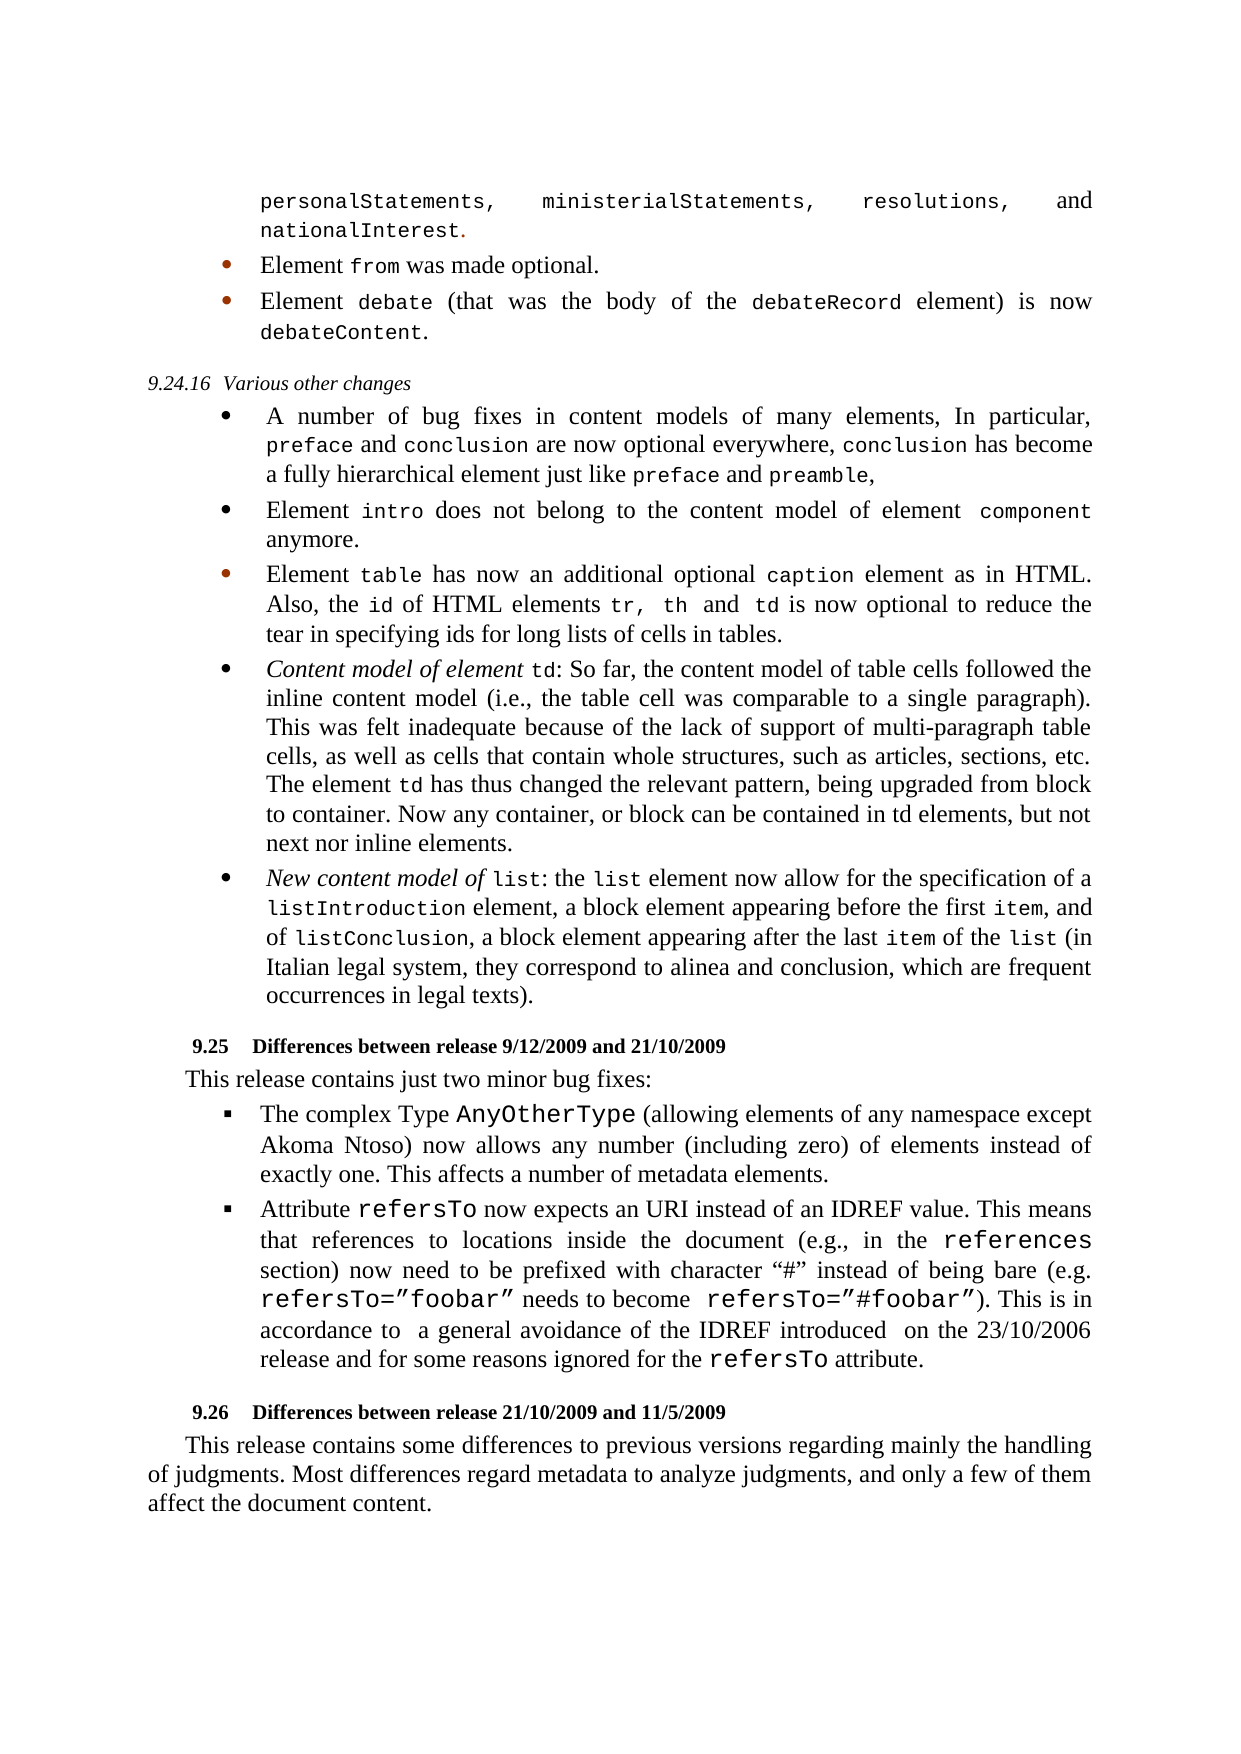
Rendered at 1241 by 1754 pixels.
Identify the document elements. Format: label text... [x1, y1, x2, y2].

subtitle Differences between release 9/12/2009 and 21/10/2009 [192, 1034, 1092, 1058]
subtitle Differences between release 21/10/2009 and 11/5/2009 [192, 1400, 1092, 1424]
text This release contains just two minor bug fixes: [148, 1064, 1092, 1093]
list Element intro does not belong to the content model of element component anymore. [222, 495, 1092, 553]
list Element from was made optional. [222, 250, 1092, 280]
list New content model of list: the list element now allow for the specification of a listIntroduction element, a block element appearing before the first item, and of listConclusion, a block element appearing after the last item of the list (in Italian legal system, they correspond to alinea and conclusion, which are frequent occurrences in legal texts). [222, 863, 1092, 1009]
list The complex Type AnyOtherType (allowing elements of any namespace except Akoma Ntoso) now allows any number (including zero) of elements instead of exactly one. This affects a number of metadata elements. [222, 1099, 1092, 1188]
list Content model of element td: So far, the content model of table cells followed the inline content model (i.e., the table cell was comparable to a single paragraph). This was felt inadequate because of the lack of support of multi-paragraph table cells, as well as cells that contain whole structures, such as articles, sections, etc. The element td has thus changed the relevant pattern, being upgraded from block to container. Now any container, or block can be contained in td elements, but not next nor inline elements. [222, 654, 1092, 857]
text This release contains some differences to previous versions regarding mainly the handling of judgments. Most differences regard metadata to analyze judgments, and only a few of them affect the document content. [148, 1430, 1092, 1516]
subtitle Various other changes [148, 370, 1092, 394]
list Element table has now an additional optional caption element as in HTML. Also, the id of HTML elements tr, th and td is now optional to reduce the tear in specifying ids for long lists of cells in tables. [222, 559, 1092, 647]
list personalStatements, ministerialStatements, resolutions, and nationalInterest. [222, 185, 1092, 244]
list Element debate (that was the body of the debateRecord element) is now debateContent. [222, 286, 1092, 345]
list Attribute refersTo now expects an URI instead of an IDREF value. This means that references to locations inside the document (e.g., in the references section) now need to be prefixed with character “#” instead of being bare (e.g. refersTo=”foobar” needs to become refersTo=”#foobar”). This is in accordance to a general avoidance of the IDREF introduced on the 23/10/2006 release and for some reasons ignored for the refersTo attribute. [222, 1194, 1092, 1375]
list A number of bug fixes in content models of many elements, In particular, preface and conclusion are now optional everywhere, conclusion has become a fully hierarchical element just like preface and preamble, [222, 401, 1092, 489]
